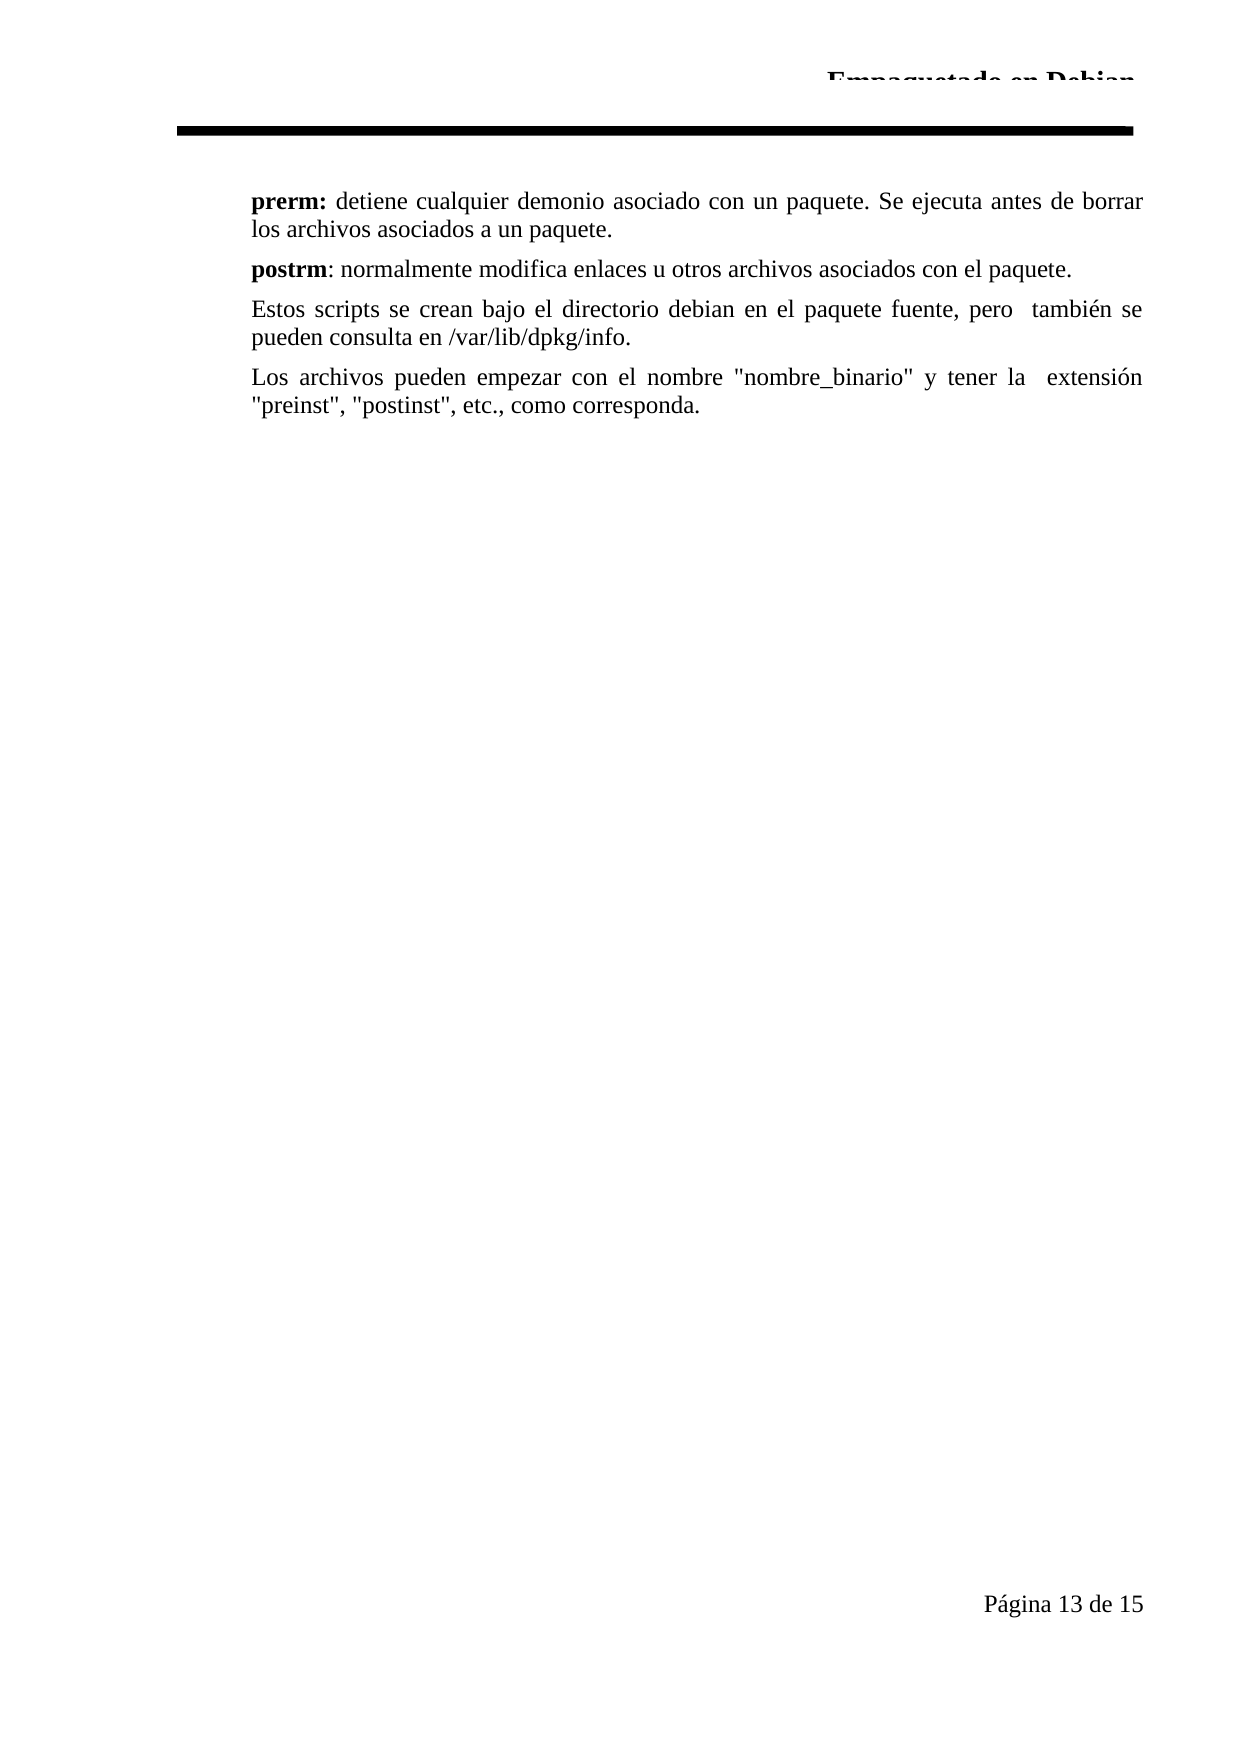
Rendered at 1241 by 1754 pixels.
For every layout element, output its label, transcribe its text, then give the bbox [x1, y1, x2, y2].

text Estos scripts se crean bajo el directorio debian en el paquete fuente, pero también se pueden consulta en /var/lib/dpkg/info. [251, 295, 1144, 351]
text prerm: detiene cualquier demonio asociado con un paquete. Se ejecuta antes de borrar los archivos asociados a un paquete. [251, 187, 1144, 243]
text postrm: normalmente modifica enlaces u otros archivos asociados con el paquete. [251, 255, 1144, 283]
text Los archivos pueden empezar con el nombre "nombre_binario" y tener la extensión "preinst", "postinst", etc., como corresponda. [251, 363, 1144, 419]
